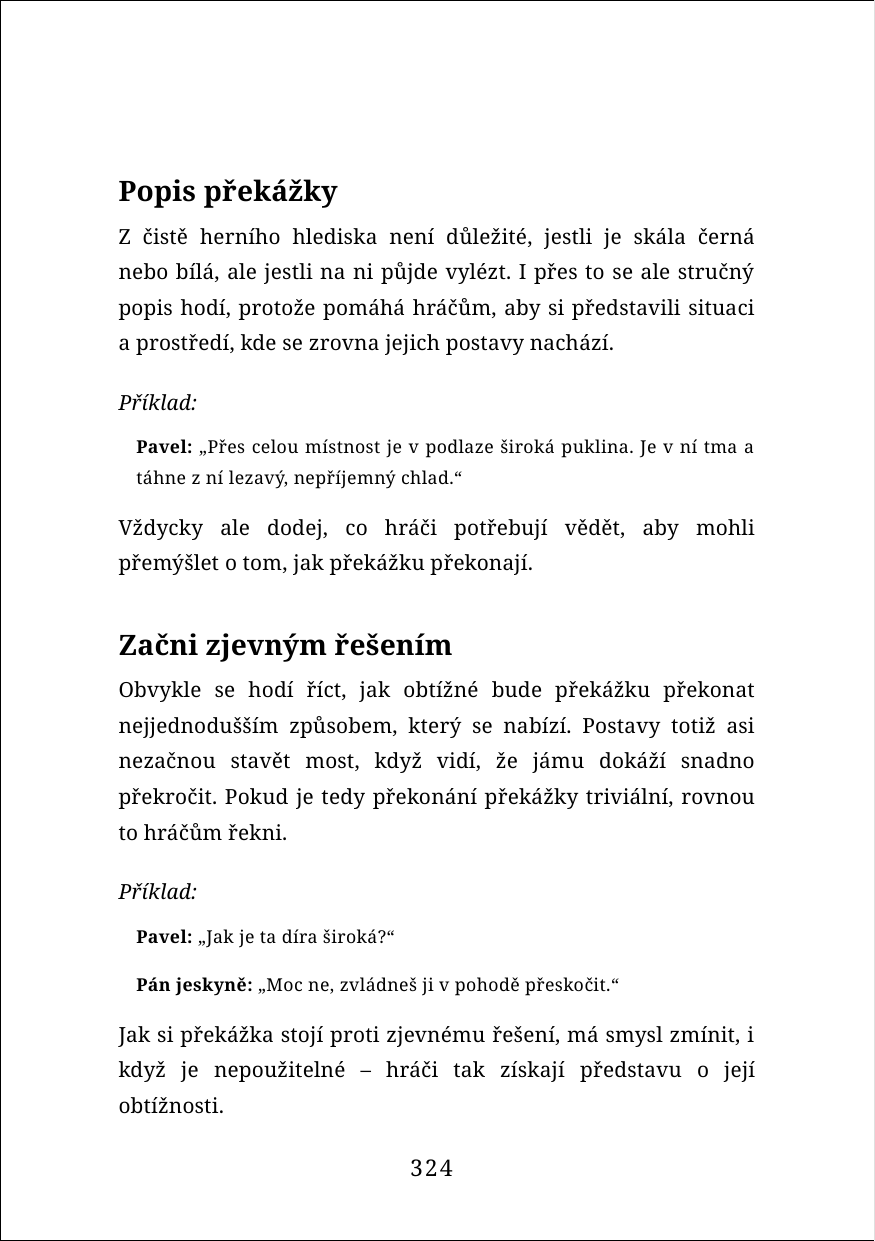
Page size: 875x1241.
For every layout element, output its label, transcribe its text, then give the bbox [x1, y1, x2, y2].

text Příklad: [118, 388, 756, 416]
subtitle Začni zjevným řešením [118, 625, 756, 664]
text Pavel: „Přes celou místnost je v podlaze široká puklina. Je v ní tma a táhne z ní lezavý, nepříjemný chlad.“ [136, 435, 756, 489]
text Z čistě herního hlediska není důležité, jestli je skála černá nebo bílá, ale jestli na ni půjde vylézt. I přes to se ale stručný popis hodí, protože pomáhá hráčům, aby si představili situaci a prostředí, kde se zrovna jejich postavy nachází. [118, 222, 756, 357]
text Vždycky ale dodej, co hráči potřebují vědět, aby mohli přemýšlet o tom, jak překážku překonají. [118, 513, 756, 577]
text Příklad: [118, 877, 756, 905]
text Pán jeskyně: „Moc ne, zvládneš ji v pohodě přeskočit.“ [136, 972, 756, 996]
text Pavel: „Jak je ta díra široká?“ [136, 924, 756, 948]
text Jak si překážka stojí proti zjevnému řešení, má smysl zmínit, i když je nepoužitelné – hráči tak získají představu o její obtížnosti. [118, 1020, 756, 1119]
text Obvykle se hodí říct, jak obtížné bude překážku překonat nejjednodušším způsobem, který se nabízí. Postavy totiž asi nezačnou stavět most, když vidí, že jámu dokáží snadno překročit. Pokud je tedy překonání překážky triviální, rovnou to hráčům řekni. [118, 676, 756, 846]
subtitle Popis překážky [118, 172, 756, 210]
